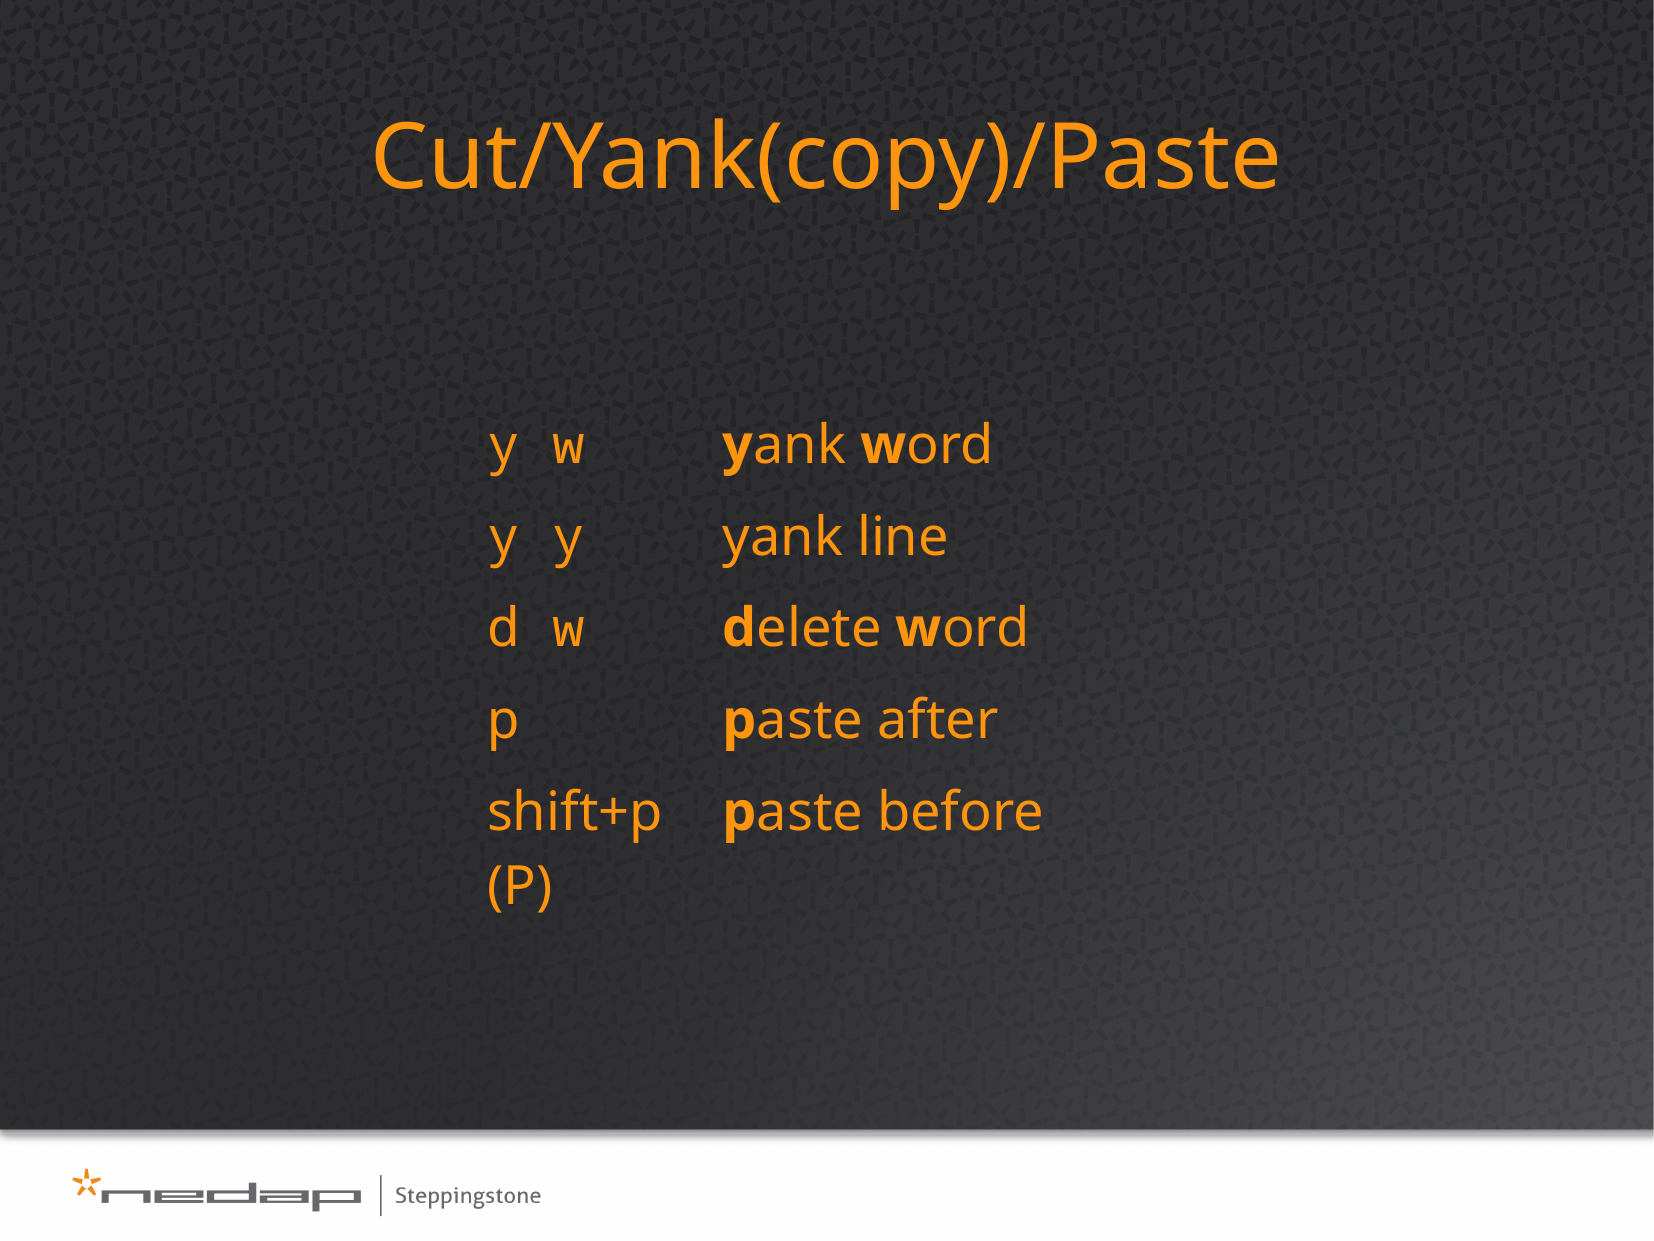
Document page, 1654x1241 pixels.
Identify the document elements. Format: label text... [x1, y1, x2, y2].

table_cell paste before [717, 767, 1172, 933]
table_cell yank line [717, 491, 1172, 583]
table_cell p [481, 675, 717, 767]
picture [0, 0, 1654, 1241]
title Cut/Yank(copy)/Paste [82, 49, 1571, 257]
table_cell d w [481, 583, 717, 675]
table_cell shift+p (P) [481, 767, 717, 933]
table_header y w [481, 399, 717, 491]
table_cell paste after [717, 675, 1172, 767]
table_cell delete word [717, 583, 1172, 675]
table_cell y y [481, 491, 717, 583]
table_header yank word [717, 399, 1172, 491]
